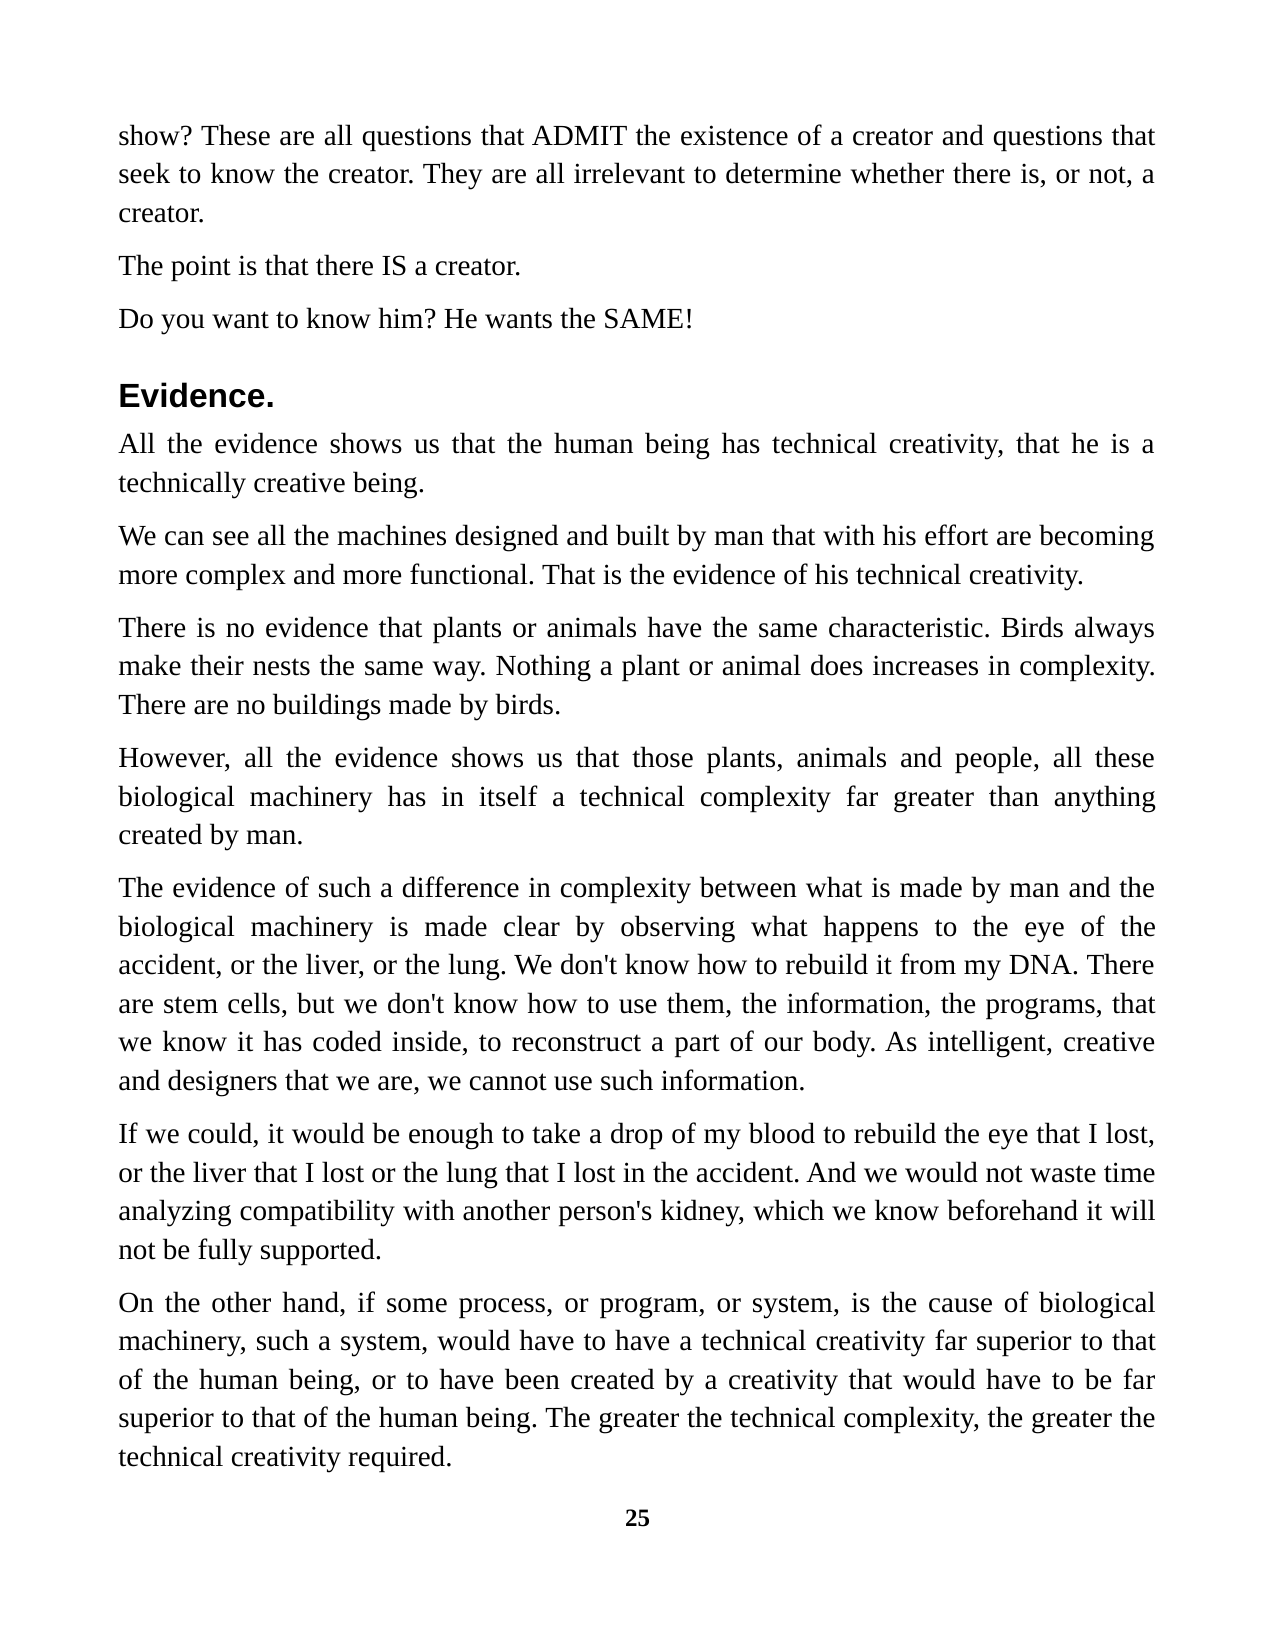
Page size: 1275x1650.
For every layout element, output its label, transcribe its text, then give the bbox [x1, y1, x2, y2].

text All the evidence shows us that the human being has technical creativity, that he is a technically creative being. [118, 427, 1157, 499]
text show? These are all questions that ADMIT the existence of a creator and questions that seek to know the creator. They are all irrelevant to determine whether there is, or not, a creator. [118, 118, 1157, 229]
text On the other hand, if some process, or program, or system, is the cause of biological machinery, such a system, would have to have a technical creativity far superior to that of the human being, or to have been created by a creativity that would have to be far superior to that of the human being. The greater the technical complexity, the greater the technical creativity required. [118, 1285, 1157, 1473]
text There is no evidence that plants or animals have the same characteristic. Birds always make their nests the same way. Nothing a plant or animal does increases in complexity. There are no buildings made by birds. [118, 610, 1157, 721]
text If we could, it would be enough to take a drop of my blood to rebuild the eye that I lost, or the liver that I lost or the lung that I lost in the accident. And we would not waste time analyzing compatibility with another person's kidney, which we know beforehand it will not be fully supported. [118, 1116, 1157, 1265]
text However, all the evidence shows us that those plants, animals and people, all these biological machinery has in itself a technical complexity far greater than anything created by man. [118, 740, 1157, 851]
text The point is that there IS a creator. [118, 248, 1157, 282]
subtitle Evidence. [118, 375, 1157, 414]
text The evidence of such a difference in complexity between what is made by man and the biological machinery is made clear by observing what happens to the eye of the accident, or the liver, or the lung. We don't know how to rebuild it from my DNA. There are stem cells, but we don't know how to use them, the information, the programs, that we know it has coded inside, to reconstruct a part of our body. As intelligent, creative and designers that we are, we cannot use such information. [118, 870, 1157, 1097]
text We can see all the machines designed and built by man that with his effort are becoming more complex and more functional. That is the evidence of his technical creativity. [118, 518, 1157, 590]
text Do you want to know him? He wants the SAME! [118, 301, 1157, 335]
